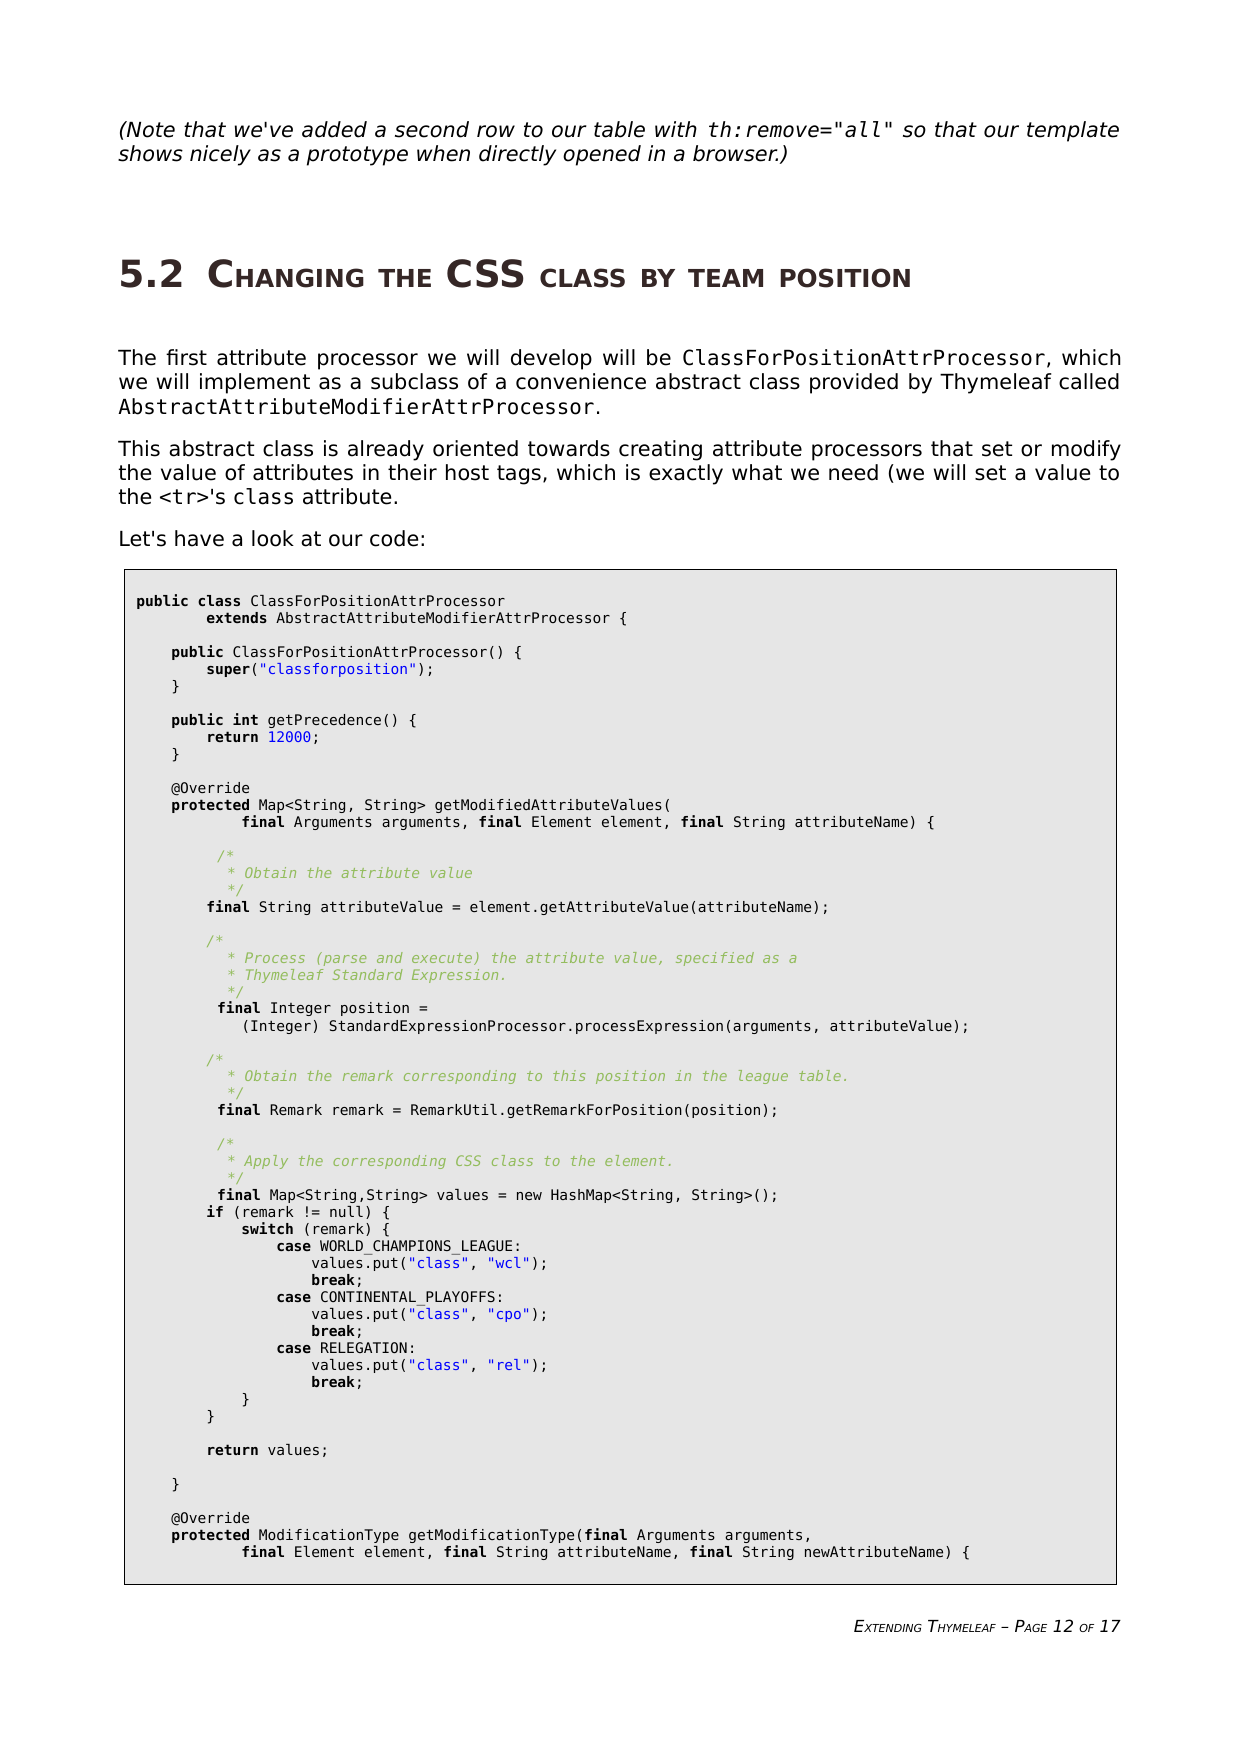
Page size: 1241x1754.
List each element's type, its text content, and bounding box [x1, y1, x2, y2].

text Let's have a look at our code: [118, 527, 1122, 551]
text public class ClassForPositionAttrProcessor extends AbstractAttributeModifierAttrProcessor { public ClassForPositionAttrProcessor() { super("classforposition"); } public int getPrecedence() { return 12000; } @Override protected Map<String, String> getModifiedAttributeValues( final Arguments arguments, final Element element, final String attributeName) { /* * Obtain the attribute value */ final String attributeValue = element.getAttributeValue(attributeName); /* * Process (parse and execute) the attribute value, specified as a * Thymeleaf Standard Expression. */ final Integer position = (Integer) StandardExpressionProcessor.processExpression(arguments, attributeValue); /* * Obtain the remark corresponding to this position in the league table. */ final Remark remark = RemarkUtil.getRemarkForPosition(position); /* * Apply the corresponding CSS class to the element. */ final Map<String,String> values = new HashMap<String, String>(); if (remark != null) { switch (remark) { case WORLD_CHAMPIONS_LEAGUE: values.put("class", "wcl"); break; case CONTINENTAL_PLAYOFFS: values.put("class", "cpo"); break; case RELEGATION: values.put("class", "rel"); break; } } return values; } @Override protected ModificationType getModificationType(final Arguments arguments, final Element element, final String attributeName, final String newAttributeName) { [125, 570, 1116, 1584]
text (Note that we've added a second row to our table with th:remove="all" so that our template shows nicely as a prototype when directly opened in a browser.) [118, 118, 1122, 167]
text The first attribute processor we will develop will be ClassForPositionAttrProcessor, which we will implement as a subclass of a convenience abstract class provided by Thymeleaf called AbstractAttributeModifierAttrProcessor. [118, 346, 1122, 419]
subtitle Changing the CSS class by team position [118, 252, 1122, 296]
text This abstract class is already oriented towards creating attribute processors that set or modify the value of attributes in their host tags, which is exactly what we need (we will set a value to the <tr>'s class attribute. [118, 437, 1122, 509]
